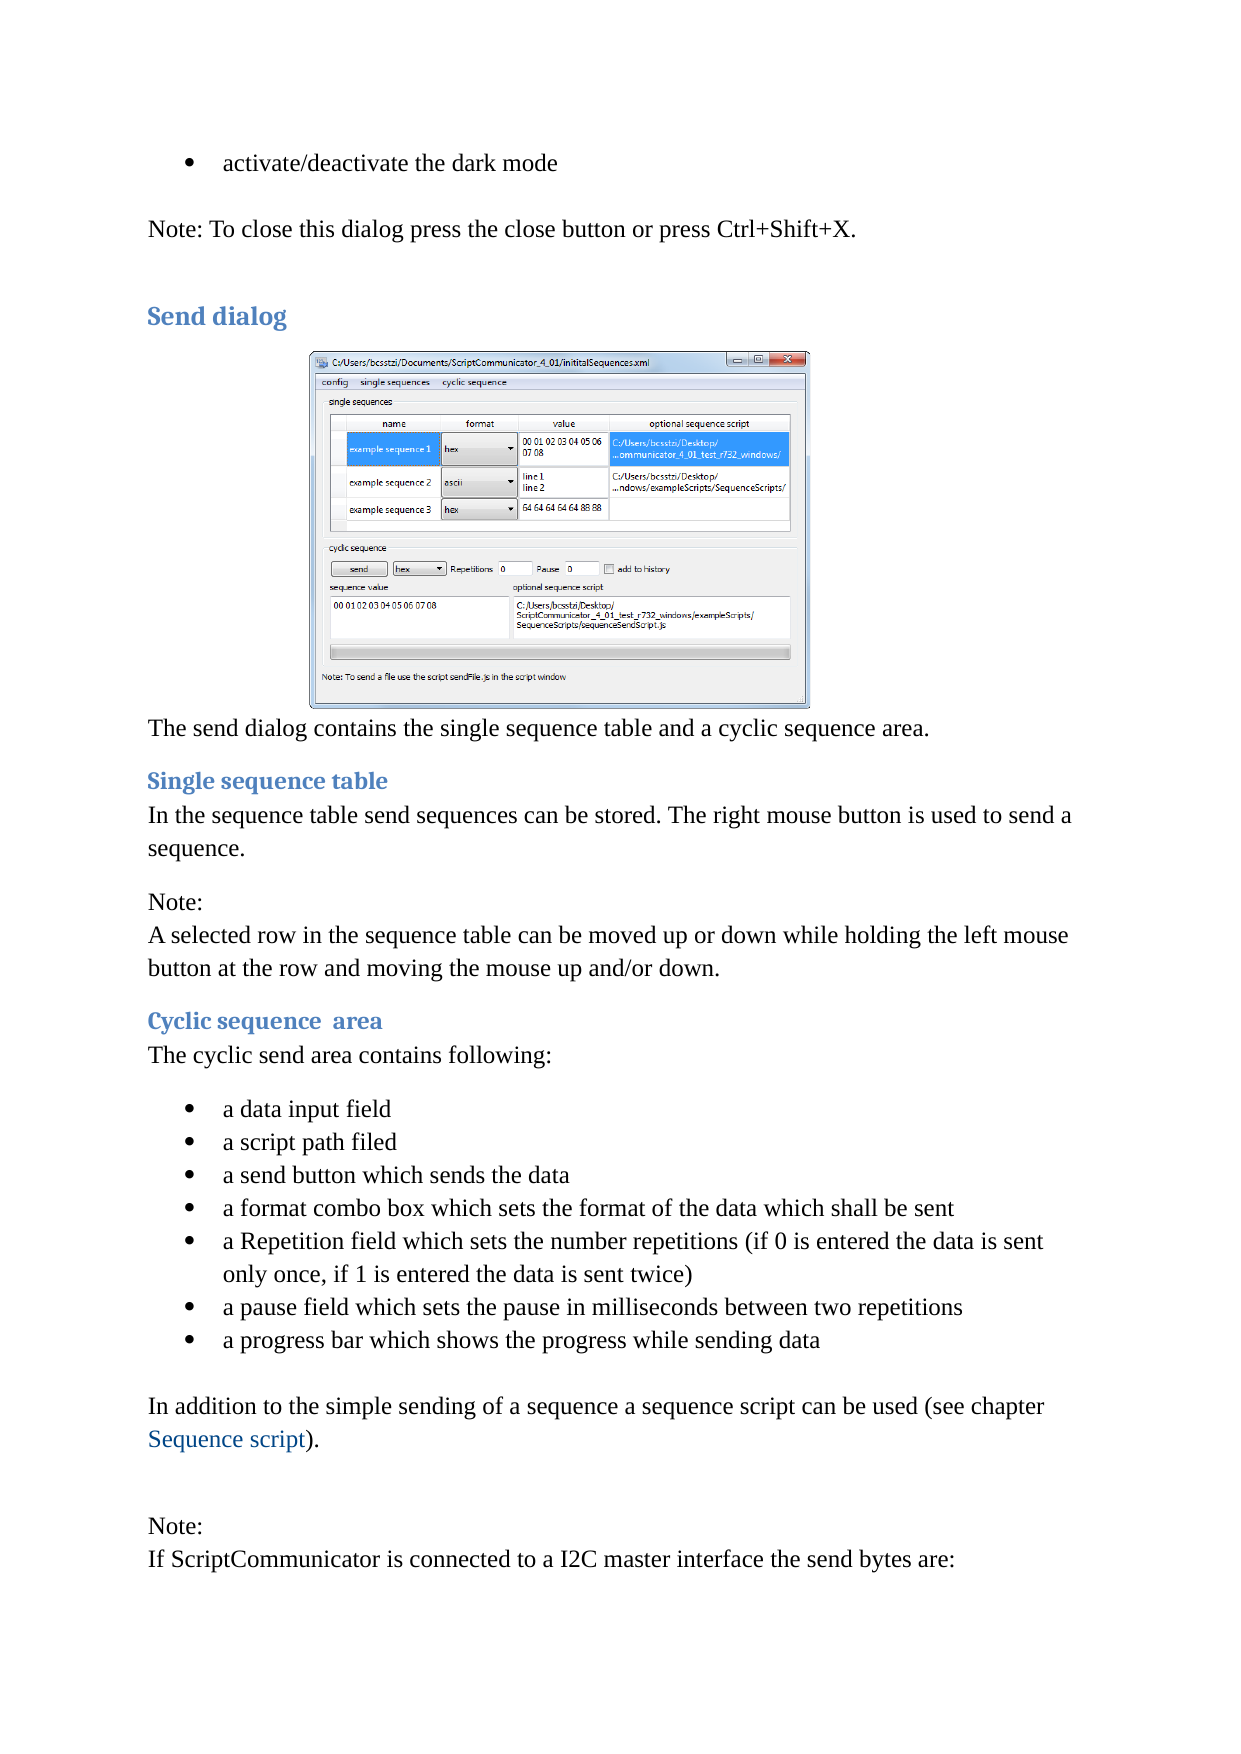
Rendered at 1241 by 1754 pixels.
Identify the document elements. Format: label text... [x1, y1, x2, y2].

list a Repetition field which sets the number repetitions (if 0 is entered the data is sent only once, if 1 is entered the data is sent twice) [185, 1226, 1093, 1288]
subtitle Cyclic sequence area [148, 1007, 1093, 1036]
list a pause field which sets the pause in milliseconds between two repetitions [185, 1292, 1093, 1321]
list a progress bar which shows the progress while sending data [185, 1325, 1093, 1354]
list In addition to the simple sending of a sequence a sequence script can be used (see chapter Sequence script). [148, 1391, 1093, 1453]
subtitle Single sequence table [148, 767, 1093, 796]
picture [309, 351, 811, 709]
subtitle Send dialog [148, 301, 1093, 332]
text In the sequence table send sequences can be stored. The right mouse button is used to send a sequence. [148, 800, 1093, 862]
list a format combo box which sets the format of the data which shall be sent [185, 1193, 1093, 1222]
list Note: To close this dialog press the close button or press Ctrl+Shift+X. [148, 214, 1093, 242]
list a send button which sends the data [185, 1160, 1093, 1189]
text The send dialog contains the single sequence table and a cyclic sequence area. [148, 336, 1093, 742]
text Note: [148, 887, 1093, 916]
list If ScriptCommunicator is connected to a I2C master interface the send bytes are: [148, 1544, 1093, 1573]
list a data input field [185, 1094, 1093, 1123]
text A selected row in the sequence table can be moved up or down while holding the left mouse button at the row and moving the mouse up and/or down. [148, 920, 1093, 982]
list activate/deactivate the dark mode [185, 148, 1093, 176]
text The cyclic send area contains following: [148, 1040, 1093, 1069]
list Note: [148, 1511, 1093, 1540]
list a script path filed [185, 1127, 1093, 1156]
